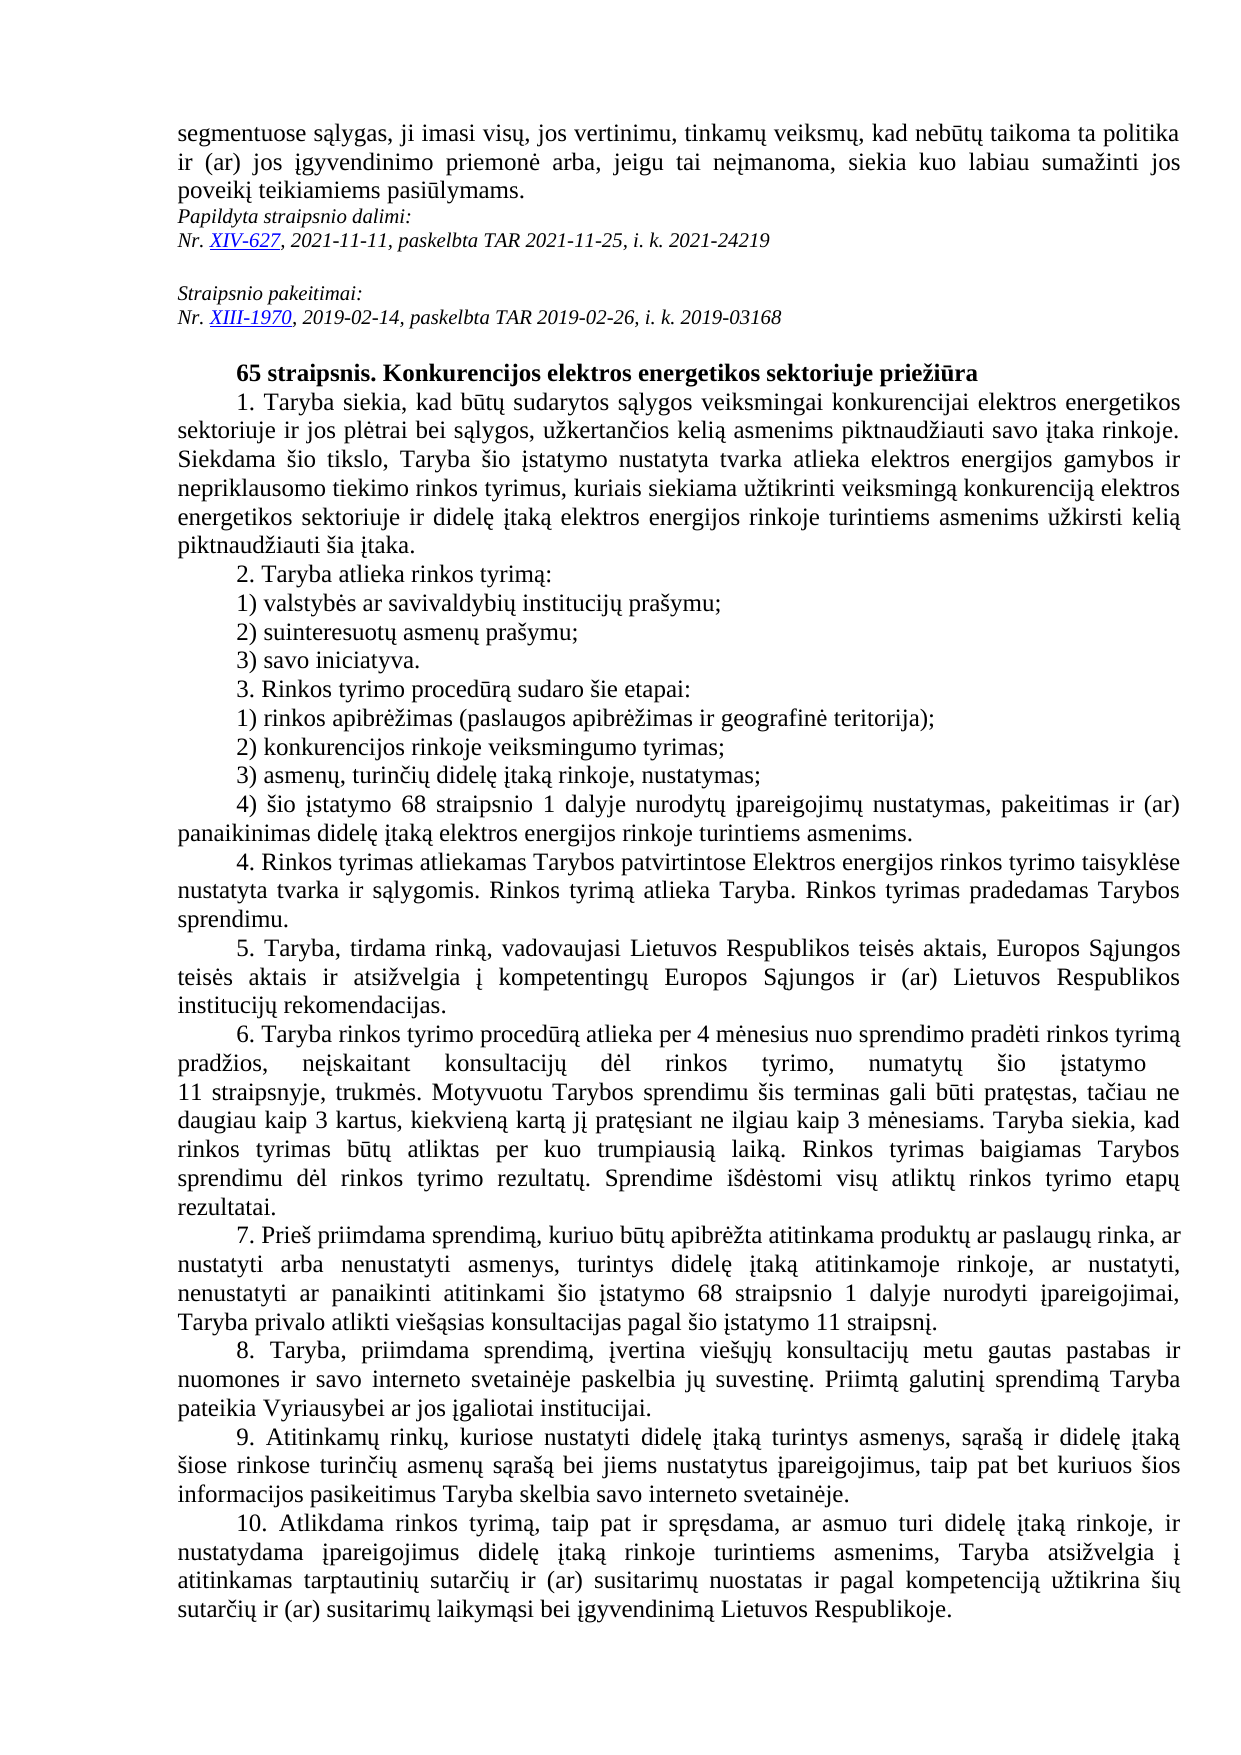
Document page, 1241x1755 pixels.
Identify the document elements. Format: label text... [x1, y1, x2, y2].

text segmentuose sąlygas, ji imasi visų, jos vertinimu, tinkamų veiksmų, kad nebūtų taikoma ta politika ir (ar) jos įgyvendinimo priemonė arba, jeigu tai neįmanoma, siekia kuo labiau sumažinti jos poveikį teikiamiems pasiūlymams. [177, 118, 1181, 204]
text 1. Taryba siekia, kad būtų sudarytos sąlygos veiksmingai konkurencijai elektros energetikos sektoriuje ir jos plėtrai bei sąlygos, užkertančios kelią asmenims piktnaudžiauti savo įtaka rinkoje. Siekdama šio tikslo, Taryba šio įstatymo nustatyta tvarka atlieka elektros energijos gamybos ir nepriklausomo tiekimo rinkos tyrimus, kuriais siekiama užtikrinti veiksmingą konkurenciją elektros energetikos sektoriuje ir didelę įtaką elektros energijos rinkoje turintiems asmenims užkirsti kelią piktnaudžiauti šia įtaka. [177, 387, 1181, 559]
text 9. Atitinkamų rinkų, kuriose nustatyti didelę įtaką turintys asmenys, sąrašą ir didelę įtaką šiose rinkose turinčių asmenų sąrašą bei jiems nustatytus įpareigojimus, taip pat bet kuriuos šios informacijos pasikeitimus Taryba skelbia savo interneto svetainėje. [177, 1422, 1181, 1508]
text Papildyta straipsnio dalimi: [177, 204, 1181, 228]
text 1) valstybės ar savivaldybių institucijų prašymu; [177, 588, 1181, 617]
text 5. Taryba, tirdama rinką, vadovaujasi Lietuvos Respublikos teisės aktais, Europos Sąjungos teisės aktais ir atsižvelgia į kompetentingų Europos Sąjungos ir (ar) Lietuvos Respublikos institucijų rekomendacijas. [177, 933, 1181, 1019]
text 4. Rinkos tyrimas atliekamas Tarybos patvirtintose Elektros energijos rinkos tyrimo taisyklėse nustatyta tvarka ir sąlygomis. Rinkos tyrimą atlieka Taryba. Rinkos tyrimas pradedamas Tarybos sprendimu. [177, 847, 1181, 933]
text 1) rinkos apibrėžimas (paslaugos apibrėžimas ir geografinė teritorija); [177, 703, 1181, 732]
text Straipsnio pakeitimai: [177, 281, 1181, 305]
text 8. Taryba, priimdama sprendimą, įvertina viešųjų konsultacijų metu gautas pastabas ir nuomones ir savo interneto svetainėje paskelbia jų suvestinę. Priimtą galutinį sprendimą Taryba pateikia Vyriausybei ar jos įgaliotai institucijai. [177, 1336, 1181, 1422]
text 7. Prieš priimdama sprendimą, kuriuo būtų apibrėžta atitinkama produktų ar paslaugų rinka, ar nustatyti arba nenustatyti asmenys, turintys didelę įtaką atitinkamoje rinkoje, ar nustatyti, nenustatyti ar panaikinti atitinkami šio įstatymo 68 straipsnio 1 dalyje nurodyti įpareigojimai, Taryba privalo atlikti viešąsias konsultacijas pagal šio įstatymo 11 straipsnį. [177, 1221, 1181, 1336]
text 2) suinteresuotų asmenų prašymu; [177, 617, 1181, 646]
text 6. Taryba rinkos tyrimo procedūrą atlieka per 4 mėnesius nuo sprendimo pradėti rinkos tyrimą pradžios, neįskaitant konsultacijų dėl rinkos tyrimo, numatytų šio įstatymo 11 straipsnyje, trukmės. Motyvuotu Tarybos sprendimu šis terminas gali būti pratęstas, tačiau ne daugiau kaip 3 kartus, kiekvieną kartą jį pratęsiant ne ilgiau kaip 3 mėnesiams. Taryba siekia, kad rinkos tyrimas būtų atliktas per kuo trumpiausią laiką. Rinkos tyrimas baigiamas Tarybos sprendimu dėl rinkos tyrimo rezultatų. Sprendime išdėstomi visų atliktų rinkos tyrimo etapų rezultatai. [177, 1019, 1181, 1221]
text 10. Atlikdama rinkos tyrimą, taip pat ir spręsdama, ar asmuo turi didelę įtaką rinkoje, ir nustatydama įpareigojimus didelę įtaką rinkoje turintiems asmenims, Taryba atsižvelgia į atitinkamas tarptautinių sutarčių ir (ar) susitarimų nuostatas ir pagal kompetenciją užtikrina šių sutarčių ir (ar) susitarimų laikymąsi bei įgyvendinimą Lietuvos Respublikoje. [177, 1508, 1181, 1623]
text 4) šio įstatymo 68 straipsnio 1 dalyje nurodytų įpareigojimų nustatymas, pakeitimas ir (ar) panaikinimas didelę įtaką elektros energijos rinkoje turintiems asmenims. [177, 789, 1181, 847]
text Nr. XIV-627, 2021-11-11, paskelbta TAR 2021-11-25, i. k. 2021-24219 [177, 228, 1181, 252]
text 2) konkurencijos rinkoje veiksmingumo tyrimas; [177, 732, 1181, 761]
text 3) asmenų, turinčių didelę įtaką rinkoje, nustatymas; [177, 761, 1181, 789]
text Nr. XIII-1970, 2019-02-14, paskelbta TAR 2019-02-26, i. k. 2019-03168 [177, 305, 1181, 329]
text 3. Rinkos tyrimo procedūrą sudaro šie etapai: [177, 674, 1181, 703]
text 65 straipsnis. Konkurencijos elektros energetikos sektoriuje priežiūra [177, 358, 1181, 387]
text 2. Taryba atlieka rinkos tyrimą: [177, 559, 1181, 588]
text 3) savo iniciatyva. [177, 646, 1181, 674]
